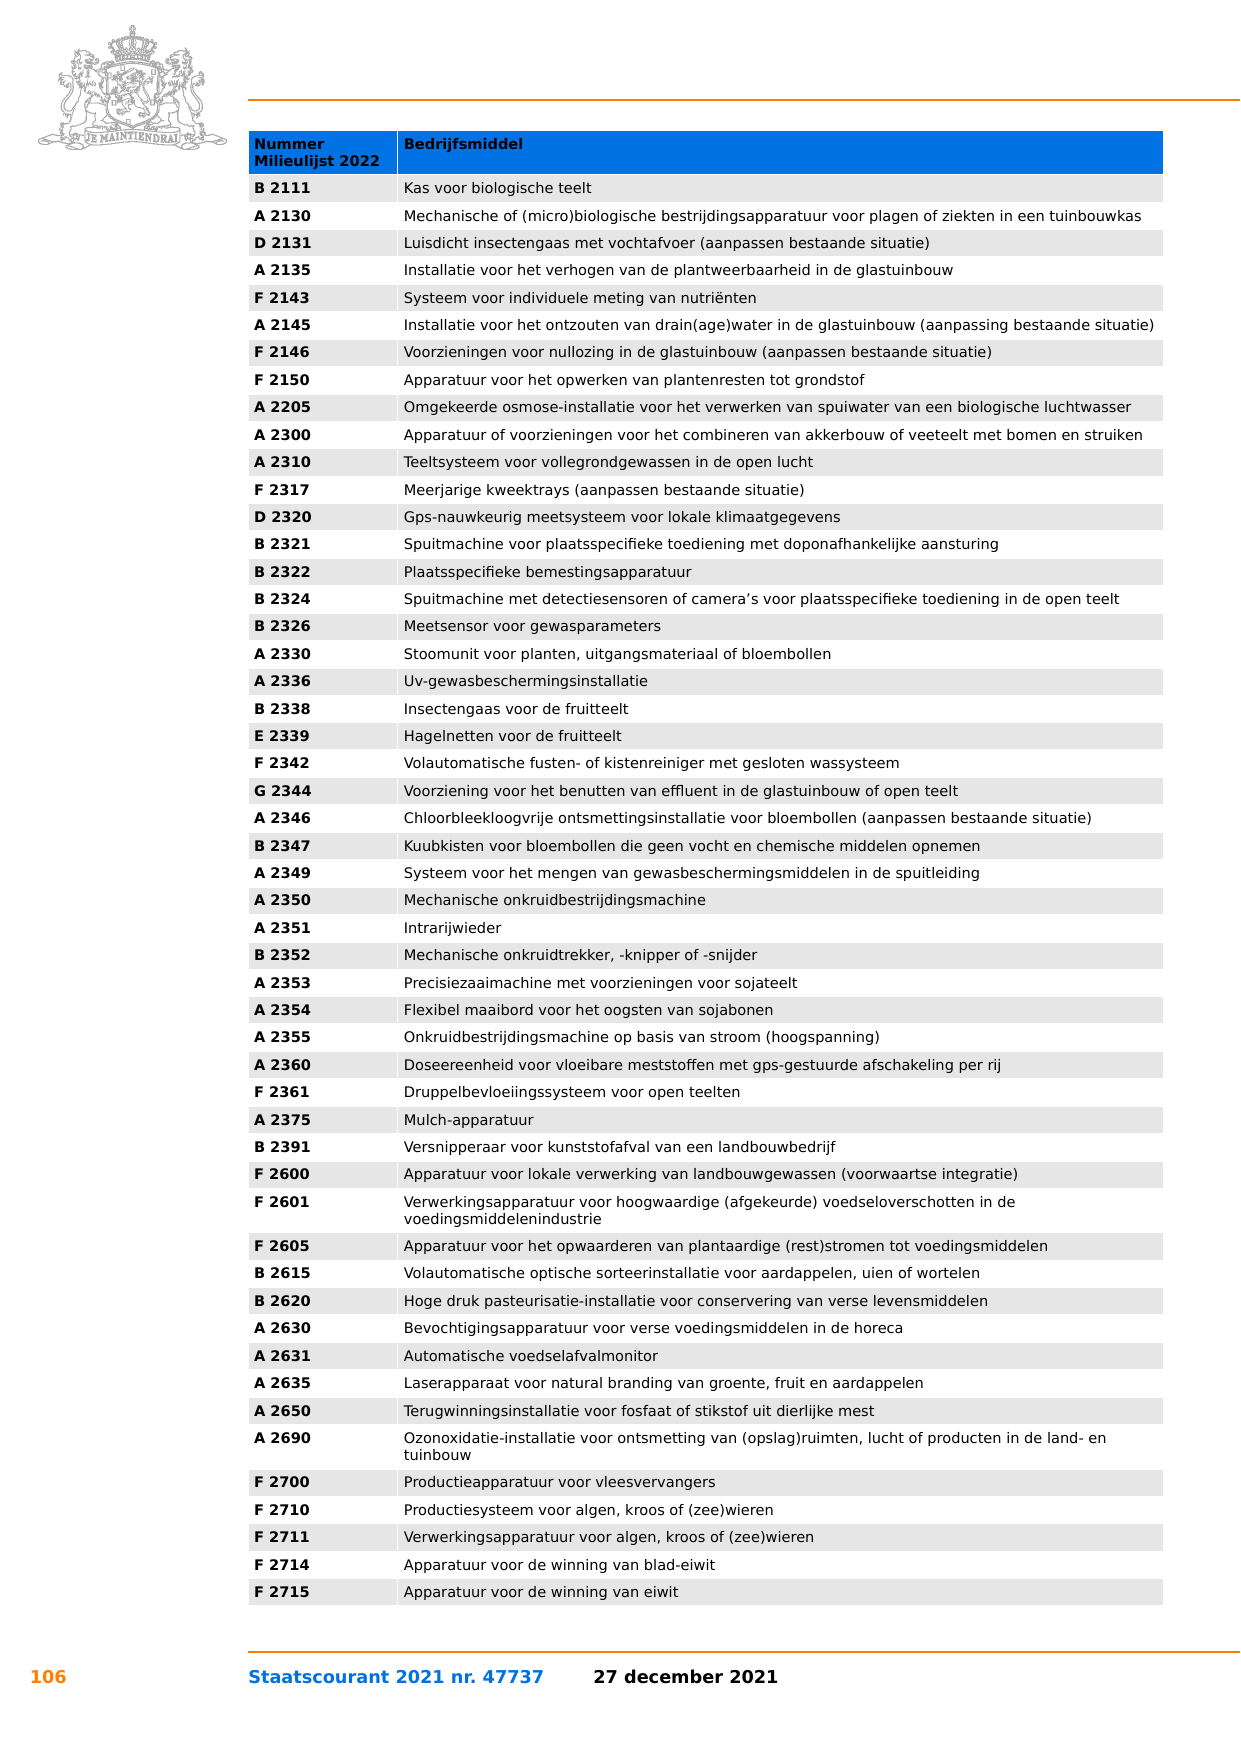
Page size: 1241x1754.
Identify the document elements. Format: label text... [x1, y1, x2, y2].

table_cell F 2150 [249, 367, 397, 393]
table_cell Terugwinningsinstallatie voor fosfaat of stikstof uit dierlijke mest [398, 1398, 1163, 1424]
table_cell Apparatuur voor de winning van eiwit [398, 1579, 1163, 1605]
table_cell Versnipperaar voor kunststofafval van een landbouwbedrijf [398, 1134, 1163, 1161]
table_cell D 2320 [249, 504, 397, 530]
table_cell F 2711 [249, 1524, 397, 1551]
table_cell Ozonoxidatie-installatie voor ontsmetting van (opslag)ruimten, lucht of producten in de land- en tuinbouw [398, 1425, 1163, 1468]
table_cell Gps-nauwkeurig meetsysteem voor lokale klimaatgegevens [398, 504, 1163, 530]
table_cell Precisiezaaimachine met voorzieningen voor sojateelt [398, 970, 1163, 996]
table_cell Teeltsysteem voor vollegrondgewassen in de open lucht [398, 449, 1163, 476]
table_cell Apparatuur of voorzieningen voor het combineren van akkerbouw of veeteelt met bomen en struiken [398, 422, 1163, 448]
table_cell F 2143 [249, 285, 397, 311]
table_cell Mechanische onkruidtrekker, -knipper of -snijder [398, 943, 1163, 969]
table_cell Uv-gewasbeschermingsinstallatie [398, 669, 1163, 695]
table_cell F 2361 [249, 1079, 397, 1106]
table_cell B 2615 [249, 1261, 397, 1287]
table_cell A 2354 [249, 997, 397, 1023]
table_cell Voorziening voor het benutten van effluent in de glastuinbouw of open teelt [398, 778, 1163, 804]
table_cell Flexibel maaibord voor het oogsten van sojabonen [398, 997, 1163, 1023]
table_cell B 2391 [249, 1134, 397, 1161]
table_cell Doseereenheid voor vloeibare meststoffen met gps-gestuurde afschakeling per rij [398, 1052, 1163, 1078]
table_cell Automatische voedselafvalmonitor [398, 1343, 1163, 1369]
table_cell A 2205 [249, 395, 397, 421]
table_cell Mulch-apparatuur [398, 1107, 1163, 1133]
table_cell Kuubkisten voor bloembollen die geen vocht en chemische middelen opnemen [398, 833, 1163, 859]
table_cell Omgekeerde osmose-installatie voor het verwerken van spuiwater van een biologische luchtwasser [398, 395, 1163, 421]
table_cell F 2317 [249, 477, 397, 503]
table_cell F 2342 [249, 751, 397, 777]
table_cell A 2135 [249, 258, 397, 284]
table_cell A 2130 [249, 203, 397, 229]
table_cell A 2360 [249, 1052, 397, 1078]
table_cell A 2355 [249, 1025, 397, 1051]
table_cell B 2111 [249, 175, 397, 202]
table_cell Volautomatische fusten- of kistenreiniger met gesloten wassysteem [398, 751, 1163, 777]
table_cell Spuitmachine voor plaatsspecifieke toediening met doponafhankelijke aansturing [398, 531, 1163, 558]
table_cell B 2322 [249, 559, 397, 585]
table_cell Verwerkingsapparatuur voor algen, kroos of (zee)wieren [398, 1524, 1163, 1551]
table_cell Luisdicht insectengaas met vochtafvoer (aanpassen bestaande situatie) [398, 230, 1163, 256]
table_cell B 2324 [249, 586, 397, 613]
table_cell B 2321 [249, 531, 397, 558]
table_header Bedrijfsmiddel [398, 131, 1163, 174]
table_cell Installatie voor het ontzouten van drain(age)water in de glastuinbouw (aanpassing bestaande situatie) [398, 312, 1163, 339]
table_cell Installatie voor het verhogen van de plantweerbaarheid in de glastuinbouw [398, 258, 1163, 284]
table_cell Meerjarige kweektrays (aanpassen bestaande situatie) [398, 477, 1163, 503]
table_cell A 2300 [249, 422, 397, 448]
table_cell Productiesysteem voor algen, kroos of (zee)wieren [398, 1497, 1163, 1523]
picture [38, 25, 227, 150]
table_cell A 2349 [249, 860, 397, 887]
table_cell F 2700 [249, 1470, 397, 1496]
table_cell A 2375 [249, 1107, 397, 1133]
table_cell A 2351 [249, 915, 397, 941]
table_cell B 2347 [249, 833, 397, 859]
table_cell A 2353 [249, 970, 397, 996]
table_cell F 2601 [249, 1189, 397, 1232]
table_cell A 2145 [249, 312, 397, 339]
table_cell Onkruidbestrijdingsmachine op basis van stroom (hoogspanning) [398, 1025, 1163, 1051]
table_cell A 2650 [249, 1398, 397, 1424]
table_cell A 2630 [249, 1316, 397, 1342]
table_cell B 2620 [249, 1288, 397, 1314]
table_cell Volautomatische optische sorteerinstallatie voor aardappelen, uien of wortelen [398, 1261, 1163, 1287]
table_cell Verwerkingsapparatuur voor hoogwaardige (afgekeurde) voedseloverschotten in de voedingsmiddelenindustrie [398, 1189, 1163, 1232]
table_cell A 2330 [249, 641, 397, 667]
table_cell A 2631 [249, 1343, 397, 1369]
table_cell Insectengaas voor de fruitteelt [398, 696, 1163, 722]
table_cell D 2131 [249, 230, 397, 256]
table_header Nummer Milieulijst 2022 [249, 131, 397, 174]
table_cell Laserapparaat voor natural branding van groente, fruit en aardappelen [398, 1370, 1163, 1397]
table_cell Voorzieningen voor nullozing in de glastuinbouw (aanpassen bestaande situatie) [398, 340, 1163, 366]
table_cell A 2310 [249, 449, 397, 476]
table_cell A 2346 [249, 805, 397, 832]
table_cell B 2338 [249, 696, 397, 722]
table_cell Apparatuur voor de winning van blad-eiwit [398, 1552, 1163, 1578]
table_cell Mechanische onkruidbestrijdingsmachine [398, 888, 1163, 914]
table_cell Plaatsspecifieke bemestingsapparatuur [398, 559, 1163, 585]
table_cell F 2600 [249, 1162, 397, 1188]
table_cell A 2350 [249, 888, 397, 914]
table_cell A 2336 [249, 669, 397, 695]
table_cell Intrarijwieder [398, 915, 1163, 941]
table_cell E 2339 [249, 723, 397, 749]
table_cell Druppelbevloeiingssysteem voor open teelten [398, 1079, 1163, 1106]
table_cell Systeem voor individuele meting van nutriënten [398, 285, 1163, 311]
table_cell B 2352 [249, 943, 397, 969]
table_cell A 2635 [249, 1370, 397, 1397]
table_cell Systeem voor het mengen van gewasbeschermingsmiddelen in de spuitleiding [398, 860, 1163, 887]
table_cell Hagelnetten voor de fruitteelt [398, 723, 1163, 749]
table_cell F 2710 [249, 1497, 397, 1523]
table_cell Meetsensor voor gewasparameters [398, 614, 1163, 640]
table_cell B 2326 [249, 614, 397, 640]
table_cell Kas voor biologische teelt [398, 175, 1163, 202]
table_cell Bevochtigingsapparatuur voor verse voedingsmiddelen in de horeca [398, 1316, 1163, 1342]
table_cell Hoge druk pasteurisatie-installatie voor conservering van verse levensmiddelen [398, 1288, 1163, 1314]
table_cell Chloorbleekloogvrije ontsmettingsinstallatie voor bloembollen (aanpassen bestaande situatie) [398, 805, 1163, 832]
table_cell Mechanische of (micro)biologische bestrijdingsapparatuur voor plagen of ziekten in een tuinbouwkas [398, 203, 1163, 229]
table_cell F 2146 [249, 340, 397, 366]
table_cell F 2715 [249, 1579, 397, 1605]
table_cell Stoomunit voor planten, uitgangsmateriaal of bloembollen [398, 641, 1163, 667]
table_cell Apparatuur voor lokale verwerking van landbouwgewassen (voorwaartse integratie) [398, 1162, 1163, 1188]
table_cell Spuitmachine met detectiesensoren of camera’s voor plaatsspecifieke toediening in de open teelt [398, 586, 1163, 613]
table_cell Apparatuur voor het opwerken van plantenresten tot grondstof [398, 367, 1163, 393]
table_cell F 2605 [249, 1233, 397, 1260]
table_cell Productieapparatuur voor vleesvervangers [398, 1470, 1163, 1496]
table_cell Apparatuur voor het opwaarderen van plantaardige (rest)stromen tot voedingsmiddelen [398, 1233, 1163, 1260]
table_cell A 2690 [249, 1425, 397, 1468]
table_cell G 2344 [249, 778, 397, 804]
table_cell F 2714 [249, 1552, 397, 1578]
